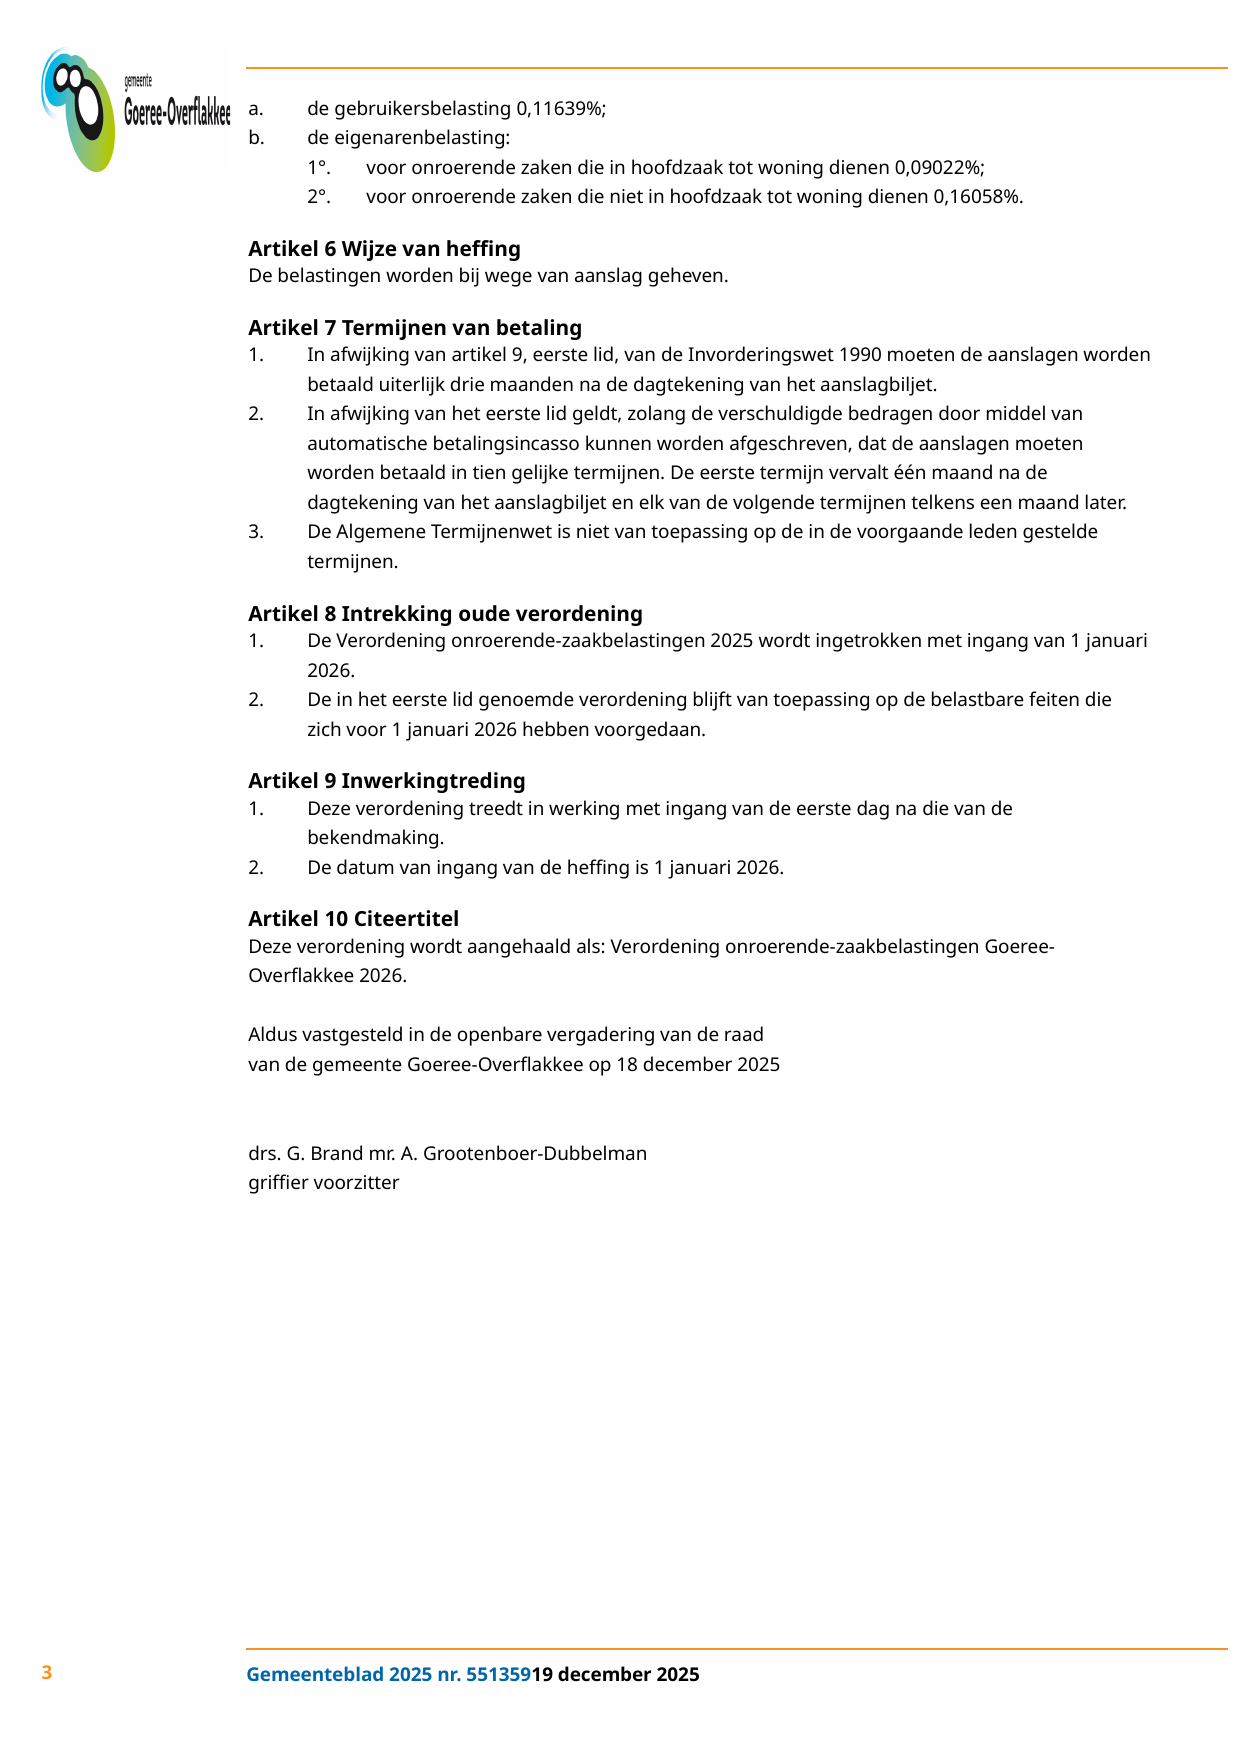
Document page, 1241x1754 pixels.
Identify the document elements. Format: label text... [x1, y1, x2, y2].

text griffier voorzitter [248, 1169, 1152, 1195]
list In afwijking van het eerste lid geldt, zolang de verschuldigde bedragen door middel van automatische betalingsincasso kunnen worden afgeschreven, dat de aanslagen moeten worden betaald in tien gelijke termijnen. De eerste termijn vervalt één maand na de dagtekening van het aanslagbiljet en elk van de volgende termijnen telkens een maand later. [248, 400, 1152, 515]
list Deze verordening treedt in werking met ingang van de eerste dag na die van de bekendmaking. [248, 795, 1152, 850]
text drs. G. Brand mr. A. Grootenboer-Dubbelman [248, 1140, 1152, 1166]
list voor onroerende zaken die in hoofdzaak tot woning dienen 0,09022%; [307, 154, 1152, 180]
list De Algemene Termijnenwet is niet van toepassing op de in de voorgaande leden gestelde termijnen. [248, 519, 1152, 574]
list de eigenarenbelasting: [248, 124, 1152, 150]
list voor onroerende zaken die niet in hoofdzaak tot woning dienen 0,16058%. [307, 183, 1152, 209]
list In afwijking van artikel 9, eerste lid, van de Invorderingswet 1990 moeten de aanslagen worden betaald uiterlijk drie maanden na de dagtekening van het aanslagbiljet. [248, 341, 1152, 397]
list de gebruikersbelasting 0,11639%; [248, 95, 1152, 121]
text Deze verordening wordt aangehaald als: Verordening onroerende-zaakbelastingen Goeree-Overflakkee 2026. [248, 933, 1152, 988]
text Artikel 10 Citeertitel [248, 904, 1152, 933]
text Aldus vastgesteld in de openbare vergadering van de raad [248, 1022, 1152, 1047]
text De belastingen worden bij wege van aanslag geheven. [248, 262, 1152, 288]
text van de gemeente Goeree-Overflakkee op 18 december 2025 [248, 1051, 1152, 1077]
text Artikel 6 Wijze van heffing [248, 234, 1152, 262]
text Artikel 9 Inwerkingtreding [248, 766, 1152, 795]
list De datum van ingang van de heffing is 1 januari 2026. [248, 854, 1152, 880]
list De in het eerste lid genoemde verordening blijft van toepassing op de belastbare feiten die zich voor 1 januari 2026 hebben voorgedaan. [248, 686, 1152, 742]
text Artikel 7 Termijnen van betaling [248, 313, 1152, 341]
text Artikel 8 Intrekking oude verordening [248, 599, 1152, 627]
list De Verordening onroerende-zaakbelastingen 2025 wordt ingetrokken met ingang van 1 januari 2026. [248, 627, 1152, 682]
picture [41, 47, 231, 172]
